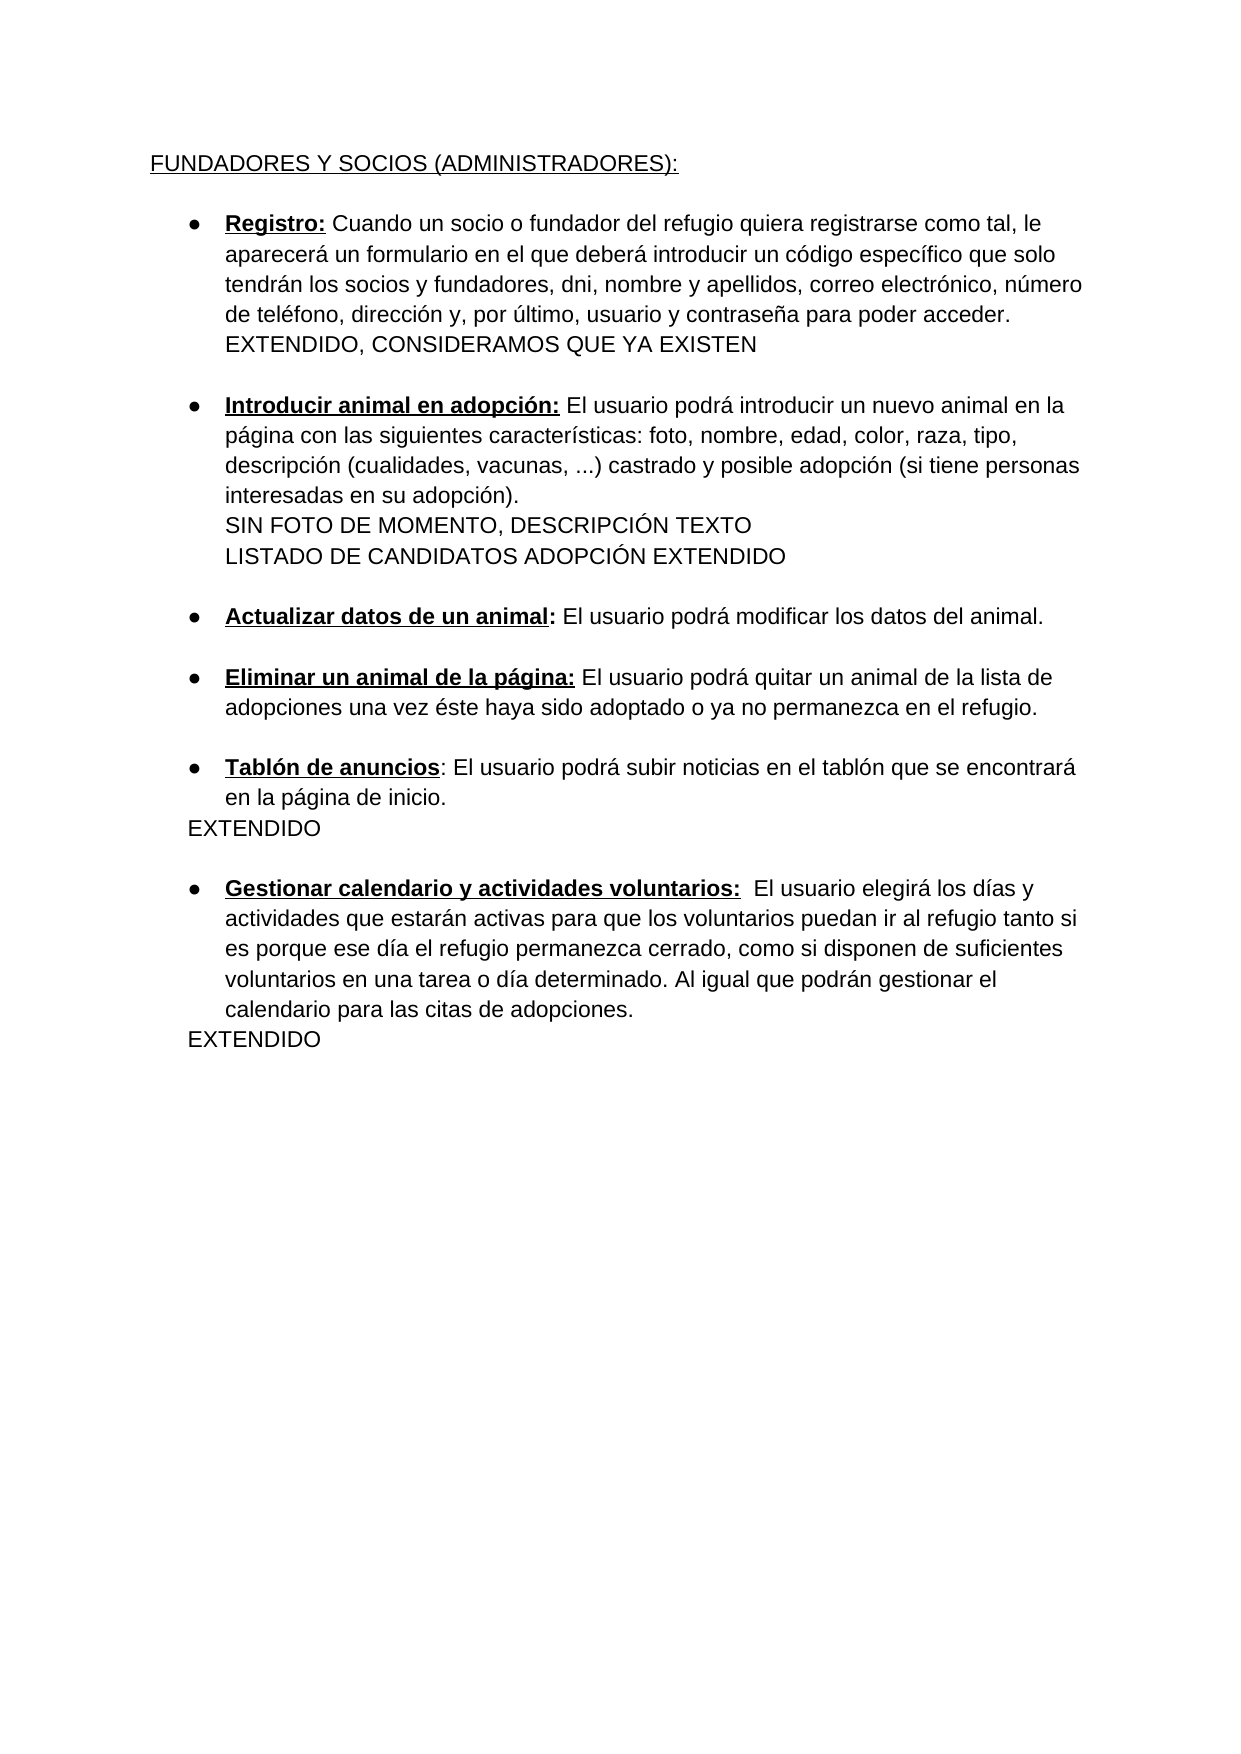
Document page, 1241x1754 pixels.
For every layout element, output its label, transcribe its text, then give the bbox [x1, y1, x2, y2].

text EXTENDIDO [187, 814, 1090, 841]
list Actualizar datos de un animal: El usuario podrá modificar los datos del animal. [187, 603, 1090, 629]
list Gestionar calendario y actividades voluntarios: El usuario elegirá los días y actividades que estarán activas para que los voluntarios puedan ir al refugio tanto si es porque ese día el refugio permanezca cerrado, como si disponen de suficientes voluntarios en una tarea o día determinado. Al igual que podrán gestionar el calendario para las citas de adopciones. [187, 875, 1090, 1022]
text EXTENDIDO [187, 1026, 1090, 1052]
list Registro: Cuando un socio o fundador del refugio quiera registrarse como tal, le aparecerá un formulario en el que deberá introducir un código específico que solo tendrán los socios y fundadores, dni, nombre y apellidos, correo electrónico, número de teléfono, dirección y, por último, usuario y contraseña para poder acceder. [187, 210, 1090, 327]
list Introducir animal en adopción: El usuario podrá introducir un nuevo animal en la página con las siguientes características: foto, nombre, edad, color, raza, tipo, descripción (cualidades, vacunas, ...) castrado y posible adopción (si tiene personas interesadas en su adopción). [187, 392, 1090, 509]
text FUNDADORES Y SOCIOS (ADMINISTRADORES): [150, 150, 1090, 176]
list Tablón de anuncios: El usuario podrá subir noticias en el tablón que se encontrará en la página de inicio. [187, 754, 1090, 811]
list SIN FOTO DE MOMENTO, DESCRIPCIÓN TEXTO [187, 512, 1090, 539]
list LISTADO DE CANDIDATOS ADOPCIÓN EXTENDIDO [187, 543, 1090, 569]
list EXTENDIDO, CONSIDERAMOS QUE YA EXISTEN [187, 331, 1090, 358]
list Eliminar un animal de la página: El usuario podrá quitar un animal de la lista de adopciones una vez éste haya sido adoptado o ya no permanezca en el refugio. [187, 663, 1090, 720]
